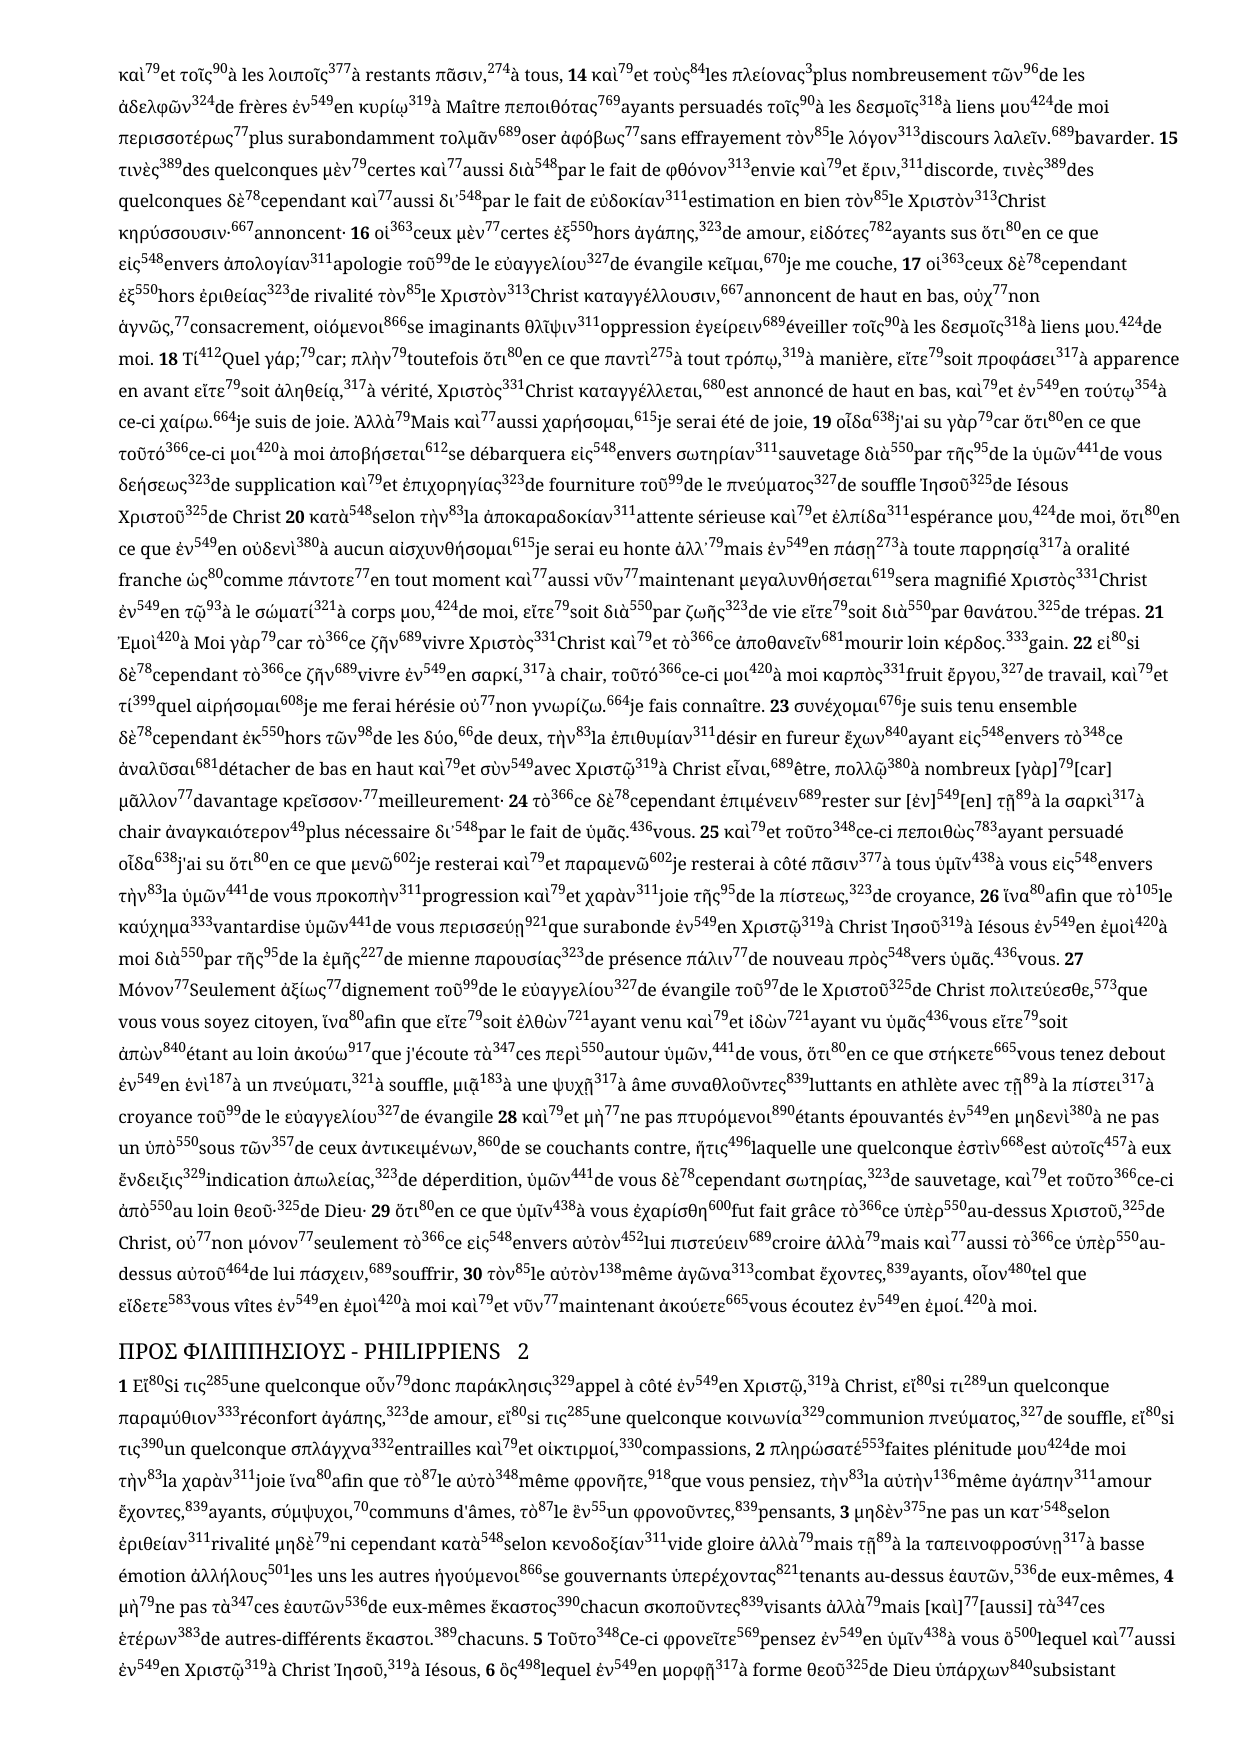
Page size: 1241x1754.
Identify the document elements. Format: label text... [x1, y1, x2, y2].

text ΠΡΟΣ ΦΙΛΙΠΠΗΣΙΟΥΣ - PHILIPPIENS 2 [118, 1336, 1181, 1366]
text 1 Εἴ80Si τις285une quelconque οὖν79donc παράκλησις329appel à côté ἐν549en Χριστῷ,319à Christ, εἴ80si τι289un quelconque παραμύθιον333réconfort ἀγάπης,323de amour, εἴ80si τις285une quelconque κοινωνία329communion πνεύματος,327de souffle, εἴ80si τις390un quelconque σπλάγχνα332entrailles καὶ79et οἰκτιρμοί,330compassions, 2 πληρώσατέ553faites plénitude μου424de moi τὴν83la χαρὰν311joie ἵνα80afin que τὸ87le αὐτὸ348même φρονῆτε,918que vous pensiez, τὴν83la αὐτὴν136même ἀγάπην311amour ἔχοντες,839ayants, σύμψυχοι,70communs d'âmes, τὸ87le ἓν55un φρονοῦντες,839pensants, 3 μηδὲν375ne pas un κατ᾽548selon ἐριθείαν311rivalité μηδὲ79ni cependant κατὰ548selon κενοδοξίαν311vide gloire ἀλλὰ79mais τῇ89à la ταπεινοφροσύνῃ317à basse émotion ἀλλήλους501les uns les autres ἡγούμενοι866se gouvernants ὑπερέχοντας821tenants au-dessus ἑαυτῶν,536de eux-mêmes, 4 μὴ79ne pas τὰ347ces ἑαυτῶν536de eux-mêmes ἕκαστος390chacun σκοποῦντες839visants ἀλλὰ79mais [καὶ]77[aussi] τὰ347ces ἑτέρων383de autres-différents ἕκαστοι.389chacuns. 5 Τοῦτο348Ce-ci φρονεῖτε569pensez ἐν549en ὑμῖν438à vous ὃ500lequel καὶ77aussi ἐν549en Χριστῷ319à Christ Ἰησοῦ,319à Iésous, 6 ὃς498lequel ἐν549en μορφῇ317à forme θεοῦ325de Dieu ὑπάρχων840subsistant οὐχ77non ἁρπαγμὸν313rapinage ἡγήσατο592se gouverna τὸ348ce εἶναι689être ἴσα5égaux θεῷ,319à Dieu, 7 ἀλλ᾽79mais ἑαυτὸν528lui-même ἐκένωσεν586vida μορφὴν311forme δούλου325de mâle esclave λαβών,721ayant pris, ἐν549en ὁμοιώματι321à similitude ἀνθρώπων324de êtres humains γενόμενος·740se ayant devenu· καὶ79et σχήματι321à schéma εὑρεθεὶς760ayant été trouvé ὡς80comme ἄνθρωπος331être humain 8 ἐταπείνωσεν586baissa ἑαυτὸν528lui-même γενόμενος740se ayant devenu ὑπήκοος47écoutant en soumission μέχρι552jusqu'à θανάτου,325de trépas, θανάτου325de trépas δὲ78cependant σταυροῦ.325de croix. 9 διὸ79c'est pourquoi καὶ77aussi ὁ103le θεὸς331Dieu αὐτὸν452lui ὑπερύψωσεν586haussa au-dessus καὶ79et ἐχαρίσατο592se fit grâce αὐτῷ458à lui τὸ87le ὄνομα315nom τὸ348ce ὑπὲρ548au-dessus πᾶν271tout ὄνομα,315nom, 10 ἵνα80afin que ἐν549en τῷ93à le ὀνόματι321à nom Ἰησοῦ325de Iésous πᾶν289tout γόνυ333genou κάμψῃ899que fléchisse ἐπουρανίων64de sur cieux καὶ79et ἐπιγείων64de sur terres καὶ79et καταχθονίων64de souterrains de haut en bas 11 καὶ79et πᾶσα285toute γλῶσσα329langue ἐξομολογήσηται905que se avoue à l'excès ὅτι80en ce que κύριος331Maître Ἰησοῦς331Iésous Χριστὸς331Christ εἰς548envers δόξαν311gloire θεοῦ325de Dieu πατρός.325de père. 12 Ὥστε,80De sorte que, ἀγαπητοί75aimés μου,424de moi, καθὼς77de haut en bas comme πάντοτε77en tout moment ὑπηκούσατε,583vous écoutâtes en soumission, μὴ79ne pas ὡς80comme ἐν549en τῇ89à la παρουσίᾳ317à présence μου424de moi μόνον77seulement ἀλλὰ79mais νῦν77maintenant πολλῷ380à nombreux μᾶλλον77davantage ἐν549en τῇ89à la ἀπουσίᾳ317à absence μου,424de moi, μετὰ550avec φόβου325de effroi καὶ79et τρόμου325de tremblement τὴν83la ἑαυτῶν521de vous-mêmes σωτηρίαν311sauvetage κατεργάζεσθε·573que vous vous mettez au travail complètement· 13 θεὸς331Dieu γάρ79car ἐστιν668est ὁ364celui ἐνεργῶν840énergisant ἐν549en ὑμῖν438à vous καὶ79et τὸ348ce θέλειν689vouloir καὶ79et τὸ348ce ἐνεργεῖν689énergiser ὑπὲρ550au-dessus τῆς255de la εὐδοκίας.323de estimation en bien. 14 Πάντα374Tous ποιεῖτε569faites χωρὶς552séparément γογγυσμῶν324de murmures καὶ79et διαλογισμῶν,324de calculs au-travers, 15 ἵνα80afin que γένησθε902que vous vous deveniez ἄμεμπτοι21sans blâmes καὶ79et ἀκέραιοι,21sans mélanges, τέκνα332enfants θεοῦ325de Dieu ἄμωμα72sans reproches μέσον55au milieu γενεᾶς323de génération σκολιᾶς14de tordue καὶ79et διεστραμμένης,805de ayante étée tournée de travers, ἐν549en οἷς485à lesquels φαίνεσθε671vous vous apparaissez en lumière ὡς80comme φωστῆρες330luminaires ἐν549en κόσμῳ,319à monde, 16 λόγον313discours ζωῆς323de vie ἐπέχοντες,839ayants sur, εἰς548envers καύχημα315vantardise ἐμοὶ420à moi εἰς548envers ἡμέραν311journée Χριστοῦ,325de Christ, ὅτι80en ce que οὐκ77non εἰς548envers κενὸν55vide ἔδραμον582je courus οὐδὲ79non cependant εἰς548envers κενὸν55vide ἐκοπίασα.582je peinai. 17 Ἀλλ᾽79Mais εἰ80si καὶ77aussi σπένδομαι676je suis fait une offrande de boisson ἐπὶ549sur τῇ89à la θυσίᾳ317à sacrifice καὶ79et λειτουργίᾳ317à liturgie τῆς95de la πίστεως323de croyance ὑμῶν,441de vous, χαίρω664je suis de joie καὶ79et συγχαίρω664je suis de joie avec πᾶσιν377à tous ὑμῖν·438à vous· 18 τὸ87le δὲ78cependant αὐτὸ348même καὶ77aussi ὑμεῖς447vous χαίρετε569soyez de joie καὶ79et συγχαίρετέ569soyez de joie avec μοι.420à moi. 19 Ἐλπίζω664J'espère δὲ78cependant ἐν549en κυρίῳ319à Maître Ἰησοῦ319à Iésous Τιμόθεον313Timotheos ταχέως77rapidement πέμψαι681mander ὑμῖν,438à vous, ἵνα80afin que κἀγὼ431et moi εὐψυχῶ917que j'anime bien l'âme γνοὺς721ayant connu τὰ347ces περὶ550autour ὑμῶν.441de vous. 20 οὐδένα373aucun γὰρ79car ἔχω664j'ai ἰσόψυχον,53d'égalité d'âme, ὅστις498lequel un quelconque γνησίως77sincèrement τὰ347ces περὶ550autour ὑμῶν441de vous μεριμνήσει·606inquiétera· 21 οἱ363ceux πάντες286tous γὰρ79car τὰ347ces ἑαυτῶν536de eux-mêmes ζητοῦσιν,667cherchent, οὐ77non τὰ347ces Ἰησοῦ325de Iésous Χριστοῦ.325de Christ. 22 τὴν83la δὲ78cependant δοκιμὴν311épreuve αὐτοῦ464de lui γινώσκετε,665vous connaissez, ὅτι80en ce que ὡς80comme πατρὶ319à père τέκνον333enfant σὺν549avec ἐμοὶ420à moi ἐδούλευσεν586fut esclave εἰς548envers τὸ87le εὐαγγέλιον.315évangile. 23 τοῦτον346celui-ci μὲν79certes οὖν79donc ἐλπίζω664j'espère πέμψαι681mander ὡς80comme ἂν340le cas échéant ἀφίδω895que je voie au loin τὰ347ces περὶ548autour ἐμὲ417moi ἐξαυτῆς·77immédiatement· 24 πέποιθα638j'ai persuadé δὲ78cependant ἐν549en κυρίῳ319à Maître ὅτι80en ce que καὶ77aussi αὐτὸς513moi-même ταχέως77rapidement ἐλεύσομαι.608je me viendrai. 25 Ἀναγκαῖον55Nécessaire δὲ78cependant ἡγησάμην588je me gouvernai Ἐπαφρόδιτον313Épaphrodite τὸν85le ἀδελφὸν313frère καὶ79et συνεργὸν53co-travailleur καὶ79et συστρατιώτην313co-soldat μου,424de moi, ὑμῶν441de vous δὲ78cependant ἀπόστολον313envoyé καὶ79et λειτουργὸν313liturge τῆς95de la χρείας323de besoin μου,424de moi, πέμψαι681mander πρὸς548vers ὑμᾶς,436vous, 26 ἐπειδὴ80parce que donc ἐπιποθῶν840désirant au-dessus ἦν625était πάντας268tous ὑμᾶς436vous καὶ79et ἀδημονῶν,840étant troublé, διότι80parce que ἠκούσατε583vous écoutâtes ὅτι80en ce que ἠσθένησεν.586fut infirme. 27 καὶ77aussi γὰρ79car ἠσθένησεν586fut infirme παραπλήσιον77à côté proche θανάτῳ·319à trépas· ἀλλ᾽79mais ὁ103le θεὸς331Dieu ἠλέησεν586fit miséricorde αὐτόν,452lui, οὐκ77non αὐτὸν452lui δὲ78cependant μόνον77seulement ἀλλὰ79mais καὶ77aussi ἐμέ,417moi, ἵνα80afin que μὴ77ne pas λύπην311tristesse ἐπὶ548sur λύπην311tristesse σχῶ.895que j'aie. 28 σπουδαιοτέρως77plus hâtivement οὖν79donc ἔπεμψα582je mandai αὐτόν,452lui, ἵνα80afin que ἰδόντες720ayants vus αὐτὸν452lui πάλιν77de nouveau χαρῆτε908que vous soyez été de joie κἀγὼ431et moi ἀλυπότερος47sans chagrin ὦ.917que je sois. 29 προσδέχεσθε573que vous vous acceptez auprès οὖν79donc αὐτὸν452lui ἐν549en κυρίῳ319à Maître μετὰ550avec πάσης279de toute χαρᾶς323de joie καὶ79et τοὺς84les τοιούτους137tels ἐντίμους52en valeurs ἔχετε,569ayez, 30 ὅτι80en ce que διὰ548par le fait de τὸ87le ἔργον315travail Χριστοῦ325de Christ μέχρι552jusqu'à θανάτου325de trépas ἤγγισεν586approcha παραβολευσάμενος740se ayant laissé délibération de côté τῇ249à la ψυχῇ,317à âme, ἵνα80afin que ἀναπληρώσῃ899que élève à plénitude τὸ87le ὑμῶν441de vous ὑστέρημα315manque τῆς95de la πρός548vers με417moi λειτουργίας.323de liturgie. [118, 1370, 1181, 1682]
text 1 Παῦλος331Paulus καὶ79et Τιμόθεος331Timotheos δοῦλοι330mâles esclaves Χριστοῦ325de Christ Ἰησοῦ325de Iésous πᾶσιν274à tous τοῖς90à les ἁγίοις58à saints ἐν549en Χριστῷ319à Christ Ἰησοῦ319à Iésous τοῖς351à ceux οὖσιν827à étants ἐν549en Φιλίπποις318à Philippes σὺν549avec ἐπισκόποις318à superviseurs καὶ79et διακόνοις,318à serviteurs, 2 χάρις329grâce ὑμῖν438à vous καὶ79et εἰρήνη329paix ἀπὸ550au loin θεοῦ325de Dieu πατρὸς325de père ἡμῶν423de nous καὶ79et κυρίου325de Maître Ἰησοῦ325de Iésous Χριστοῦ.325de Christ. 3 Εὐχαριστῶ664Je rends grâce τῷ91à le θεῷ319à Dieu μου424de moi ἐπὶ549sur πάσῃ273à toute τῇ89à la μνείᾳ317à mémoration ὑμῶν441de vous 4 πάντοτε77en tout moment ἐν549en πάσῃ273à toute δεήσει317à supplication μου424de moi ὑπὲρ550au-dessus πάντων383de tous ὑμῶν,441de vous, μετὰ550avec χαρᾶς323de joie τὴν83la δέησιν311supplication ποιούμενος,867se faisant, 5 ἐπὶ549sur τῇ89à la κοινωνίᾳ317à communion ὑμῶν441de vous εἰς548envers τὸ87le εὐαγγέλιον315évangile ἀπὸ550au loin τῆς95de la πρώτης209de première ἡμέρας323de journée ἄχρι552jusqu'à l'extrémité τοῦ358de celui νῦν,77maintenant, 6 πεποιθὼς783ayant persuadé αὐτὸ348même τοῦτο,140ce-ci, ὅτι80en ce que ὁ364celui ἐναρξάμενος740se ayant originé dedans ἐν549en ὑμῖν438à vous ἔργον315travail ἀγαθὸν6bon ἐπιτελέσει606achèvera au-dessus ἄχρι552jusqu'à l'extrémité ἡμέρας323de journée Χριστοῦ325de Christ Ἰησοῦ·325de Iésous· 7 Καθώς77De haut en bas comme ἐστιν668est δίκαιον49juste ἐμοὶ420à moi τοῦτο348ce-ci φρονεῖν689penser ὑπὲρ550au-dessus πάντων383de tous ὑμῶν441de vous διὰ548par le fait de τὸ348ce ἔχειν689avoir με417moi ἐν549en τῇ249à la καρδίᾳ317à coeur ὑμᾶς,436vous, ἔν549en τε79en outre τοῖς90à les δεσμοῖς318à liens μου424de moi καὶ79et ἐν549en τῇ89à la ἀπολογίᾳ317à apologie καὶ79et βεβαιώσει317à confirmation τοῦ99de le εὐαγγελίου327de évangile συγκοινωνούς312communiants avec μου424de moi τῆς95de la χάριτος323de grâce πάντας372tous ὑμᾶς436vous ὄντας.821étants. 8 μάρτυς331témoin γάρ79car μου424de moi ὁ103le θεὸς331Dieu ὡς77comme ἐπιποθῶ664je désire au-dessus πάντας372tous ὑμᾶς436vous ἐν549en σπλάγχνοις320à entrailles Χριστοῦ325de Christ Ἰησοῦ.325de Iésous. 9 Καὶ79Et τοῦτο348ce-ci προσεύχομαι,670je me prie, ἵνα80afin que ἡ101la ἀγάπη329amour ὑμῶν441de vous ἔτι77encore μᾶλλον77davantage καὶ79et μᾶλλον77davantage περισσεύῃ921que surabonde ἐν549en ἐπιγνώσει317à reconnaissance καὶ79et πάσῃ273à toute αἰσθήσει317à perception 10 εἰς548envers τὸ348ce δοκιμάζειν689éprouver ὑμᾶς436vous τὰ347ces διαφέροντα,823différants, ἵνα80afin que ἦτε918que vous soyez εἰλικρινεῖς70sincères καὶ79et ἀπρόσκοποι70irréprochables εἰς548envers ἡμέραν311journée Χριστοῦ,325de Christ, 11 πεπληρωμένοι812ayants étés faits plénitude καρπὸν313fruit δικαιοσύνης323de justice τὸν346celui διὰ550par Ἰησοῦ325de Iésous Χριστοῦ325de Christ εἰς548envers δόξαν311gloire καὶ79et ἔπαινον313surlouange θεοῦ.325de Dieu. 12 Γινώσκειν689Connaître δὲ78cependant ὑμᾶς436vous βούλομαι,670je m'ai dessein, ἀδελφοί,336frères, ὅτι80en ce que τὰ365ces κατ᾽548selon ἐμὲ417moi μᾶλλον77davantage εἰς548envers προκοπὴν311progression τοῦ99de le εὐαγγελίου327de évangile ἐλήλυθεν,642a venu, 13 ὥστε80de sorte que τοὺς84les δεσμούς312liens μου424de moi φανεροὺς31visibles ἐν549en Χριστῷ319à Christ γενέσθαι682se devenir ἐν549en ὅλῳ277à tout entier τῷ93à le πραιτωρίῳ321à prétoire καὶ79et τοῖς90à les λοιποῖς377à restants πᾶσιν,274à tous, 14 καὶ79et τοὺς84les πλείονας3plus nombreusement τῶν96de les ἀδελφῶν324de frères ἐν549en κυρίῳ319à Maître πεποιθότας769ayants persuadés τοῖς90à les δεσμοῖς318à liens μου424de moi περισσοτέρως77plus surabondamment τολμᾶν689oser ἀφόβως77sans effrayement τὸν85le λόγον313discours λαλεῖν.689bavarder. 15 τινὲς389des quelconques μὲν79certes καὶ77aussi διὰ548par le fait de φθόνον313envie καὶ79et ἔριν,311discorde, τινὲς389des quelconques δὲ78cependant καὶ77aussi δι᾽548par le fait de εὐδοκίαν311estimation en bien τὸν85le Χριστὸν313Christ κηρύσσουσιν·667annoncent· 16 οἱ363ceux μὲν77certes ἐξ550hors ἀγάπης,323de amour, εἰδότες782ayants sus ὅτι80en ce que εἰς548envers ἀπολογίαν311apologie τοῦ99de le εὐαγγελίου327de évangile κεῖμαι,670je me couche, 17 οἱ363ceux δὲ78cependant ἐξ550hors ἐριθείας323de rivalité τὸν85le Χριστὸν313Christ καταγγέλλουσιν,667annoncent de haut en bas, οὐχ77non ἁγνῶς,77consacrement, οἰόμενοι866se imaginants θλῖψιν311oppression ἐγείρειν689éveiller τοῖς90à les δεσμοῖς318à liens μου.424de moi. 18 Τί412Quel γάρ;79car; πλὴν79toutefois ὅτι80en ce que παντὶ275à tout τρόπῳ,319à manière, εἴτε79soit προφάσει317à apparence en avant εἴτε79soit ἀληθείᾳ,317à vérité, Χριστὸς331Christ καταγγέλλεται,680est annoncé de haut en bas, καὶ79et ἐν549en τούτῳ354à ce-ci χαίρω.664je suis de joie. Ἀλλὰ79Mais καὶ77aussi χαρήσομαι,615je serai été de joie, 19 οἶδα638j'ai su γὰρ79car ὅτι80en ce que τοῦτό366ce-ci μοι420à moi ἀποβήσεται612se débarquera εἰς548envers σωτηρίαν311sauvetage διὰ550par τῆς95de la ὑμῶν441de vous δεήσεως323de supplication καὶ79et ἐπιχορηγίας323de fourniture τοῦ99de le πνεύματος327de souffle Ἰησοῦ325de Iésous Χριστοῦ325de Christ 20 κατὰ548selon τὴν83la ἀποκαραδοκίαν311attente sérieuse καὶ79et ἐλπίδα311espérance μου,424de moi, ὅτι80en ce que ἐν549en οὐδενὶ380à aucun αἰσχυνθήσομαι615je serai eu honte ἀλλ᾽79mais ἐν549en πάσῃ273à toute παρρησίᾳ317à oralité franche ὡς80comme πάντοτε77en tout moment καὶ77aussi νῦν77maintenant μεγαλυνθήσεται619sera magnifié Χριστὸς331Christ ἐν549en τῷ93à le σώματί321à corps μου,424de moi, εἴτε79soit διὰ550par ζωῆς323de vie εἴτε79soit διὰ550par θανάτου.325de trépas. 21 Ἐμοὶ420à Moi γὰρ79car τὸ366ce ζῆν689vivre Χριστὸς331Christ καὶ79et τὸ366ce ἀποθανεῖν681mourir loin κέρδος.333gain. 22 εἰ80si δὲ78cependant τὸ366ce ζῆν689vivre ἐν549en σαρκί,317à chair, τοῦτό366ce-ci μοι420à moi καρπὸς331fruit ἔργου,327de travail, καὶ79et τί399quel αἱρήσομαι608je me ferai hérésie οὐ77non γνωρίζω.664je fais connaître. 23 συνέχομαι676je suis tenu ensemble δὲ78cependant ἐκ550hors τῶν98de les δύο,66de deux, τὴν83la ἐπιθυμίαν311désir en fureur ἔχων840ayant εἰς548envers τὸ348ce ἀναλῦσαι681détacher de bas en haut καὶ79et σὺν549avec Χριστῷ319à Christ εἶναι,689être, πολλῷ380à nombreux [γὰρ]79[car] μᾶλλον77davantage κρεῖσσον·77meilleurement· 24 τὸ366ce δὲ78cependant ἐπιμένειν689rester sur [ἐν]549[en] τῇ89à la σαρκὶ317à chair ἀναγκαιότερον49plus nécessaire δι᾽548par le fait de ὑμᾶς.436vous. 25 καὶ79et τοῦτο348ce-ci πεποιθὼς783ayant persuadé οἶδα638j'ai su ὅτι80en ce que μενῶ602je resterai καὶ79et παραμενῶ602je resterai à côté πᾶσιν377à tous ὑμῖν438à vous εἰς548envers τὴν83la ὑμῶν441de vous προκοπὴν311progression καὶ79et χαρὰν311joie τῆς95de la πίστεως,323de croyance, 26 ἵνα80afin que τὸ105le καύχημα333vantardise ὑμῶν441de vous περισσεύῃ921que surabonde ἐν549en Χριστῷ319à Christ Ἰησοῦ319à Iésous ἐν549en ἐμοὶ420à moi διὰ550par τῆς95de la ἐμῆς227de mienne παρουσίας323de présence πάλιν77de nouveau πρὸς548vers ὑμᾶς.436vous. 27 Μόνον77Seulement ἀξίως77dignement τοῦ99de le εὐαγγελίου327de évangile τοῦ97de le Χριστοῦ325de Christ πολιτεύεσθε,573que vous vous soyez citoyen, ἵνα80afin que εἴτε79soit ἐλθὼν721ayant venu καὶ79et ἰδὼν721ayant vu ὑμᾶς436vous εἴτε79soit ἀπὼν840étant au loin ἀκούω917que j'écoute τὰ347ces περὶ550autour ὑμῶν,441de vous, ὅτι80en ce que στήκετε665vous tenez debout ἐν549en ἑνὶ187à un πνεύματι,321à souffle, μιᾷ183à une ψυχῇ317à âme συναθλοῦντες839luttants en athlète avec τῇ89à la πίστει317à croyance τοῦ99de le εὐαγγελίου327de évangile 28 καὶ79et μὴ77ne pas πτυρόμενοι890étants épouvantés ἐν549en μηδενὶ380à ne pas un ὑπὸ550sous τῶν357de ceux ἀντικειμένων,860de se couchants contre, ἥτις496laquelle une quelconque ἐστὶν668est αὐτοῖς457à eux ἔνδειξις329indication ἀπωλείας,323de déperdition, ὑμῶν441de vous δὲ78cependant σωτηρίας,323de sauvetage, καὶ79et τοῦτο366ce-ci ἀπὸ550au loin θεοῦ·325de Dieu· 29 ὅτι80en ce que ὑμῖν438à vous ἐχαρίσθη600fut fait grâce τὸ366ce ὑπὲρ550au-dessus Χριστοῦ,325de Christ, οὐ77non μόνον77seulement τὸ366ce εἰς548envers αὐτὸν452lui πιστεύειν689croire ἀλλὰ79mais καὶ77aussi τὸ366ce ὑπὲρ550au-dessus αὐτοῦ464de lui πάσχειν,689souffrir, 30 τὸν85le αὐτὸν138même ἀγῶνα313combat ἔχοντες,839ayants, οἷον480tel que εἴδετε583vous vîtes ἐν549en ἐμοὶ420à moi καὶ79et νῦν77maintenant ἀκούετε665vous écoutez ἐν549en ἐμοί.420à moi. [118, 59, 1181, 1317]
